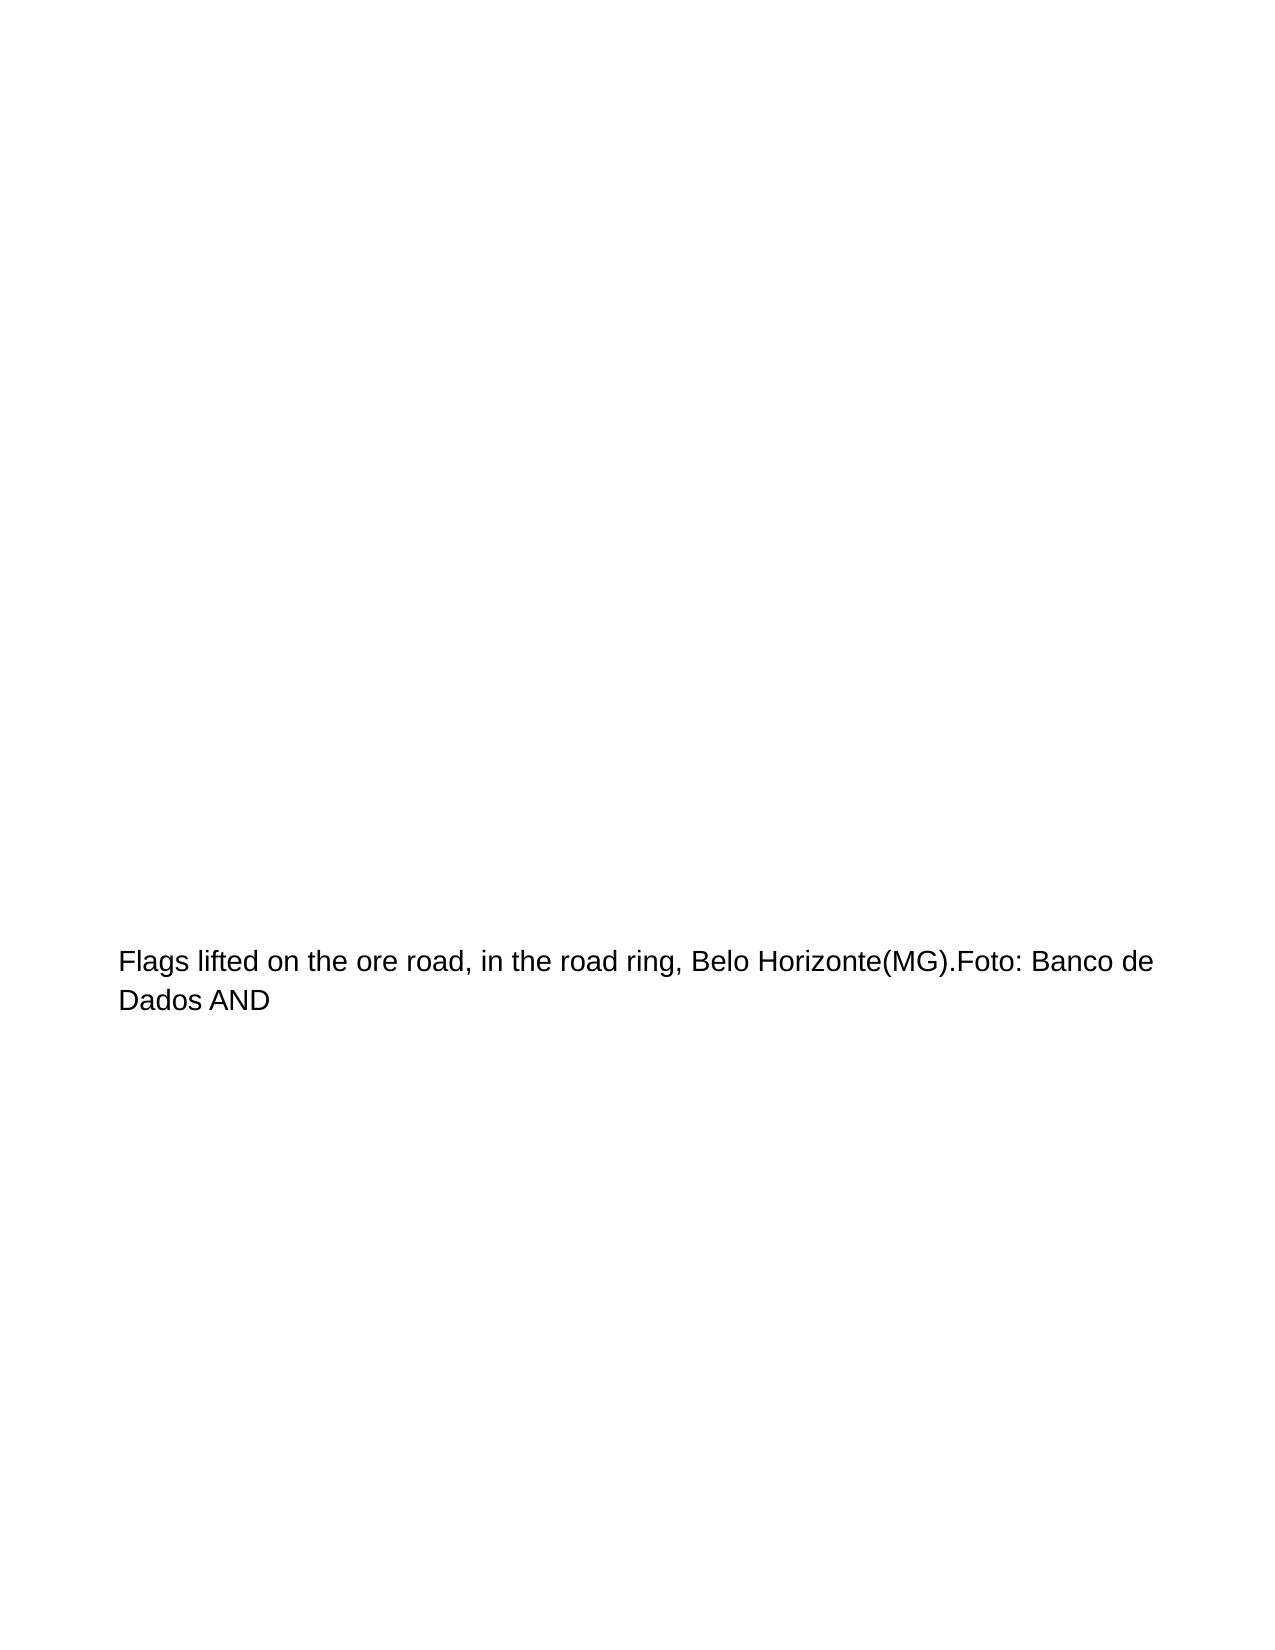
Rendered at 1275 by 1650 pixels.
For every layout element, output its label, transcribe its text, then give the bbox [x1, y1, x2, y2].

text Flags lifted on the ore road, in the road ring, Belo Horizonte(MG).Foto: Banco de Dados AND [118, 944, 1157, 1016]
